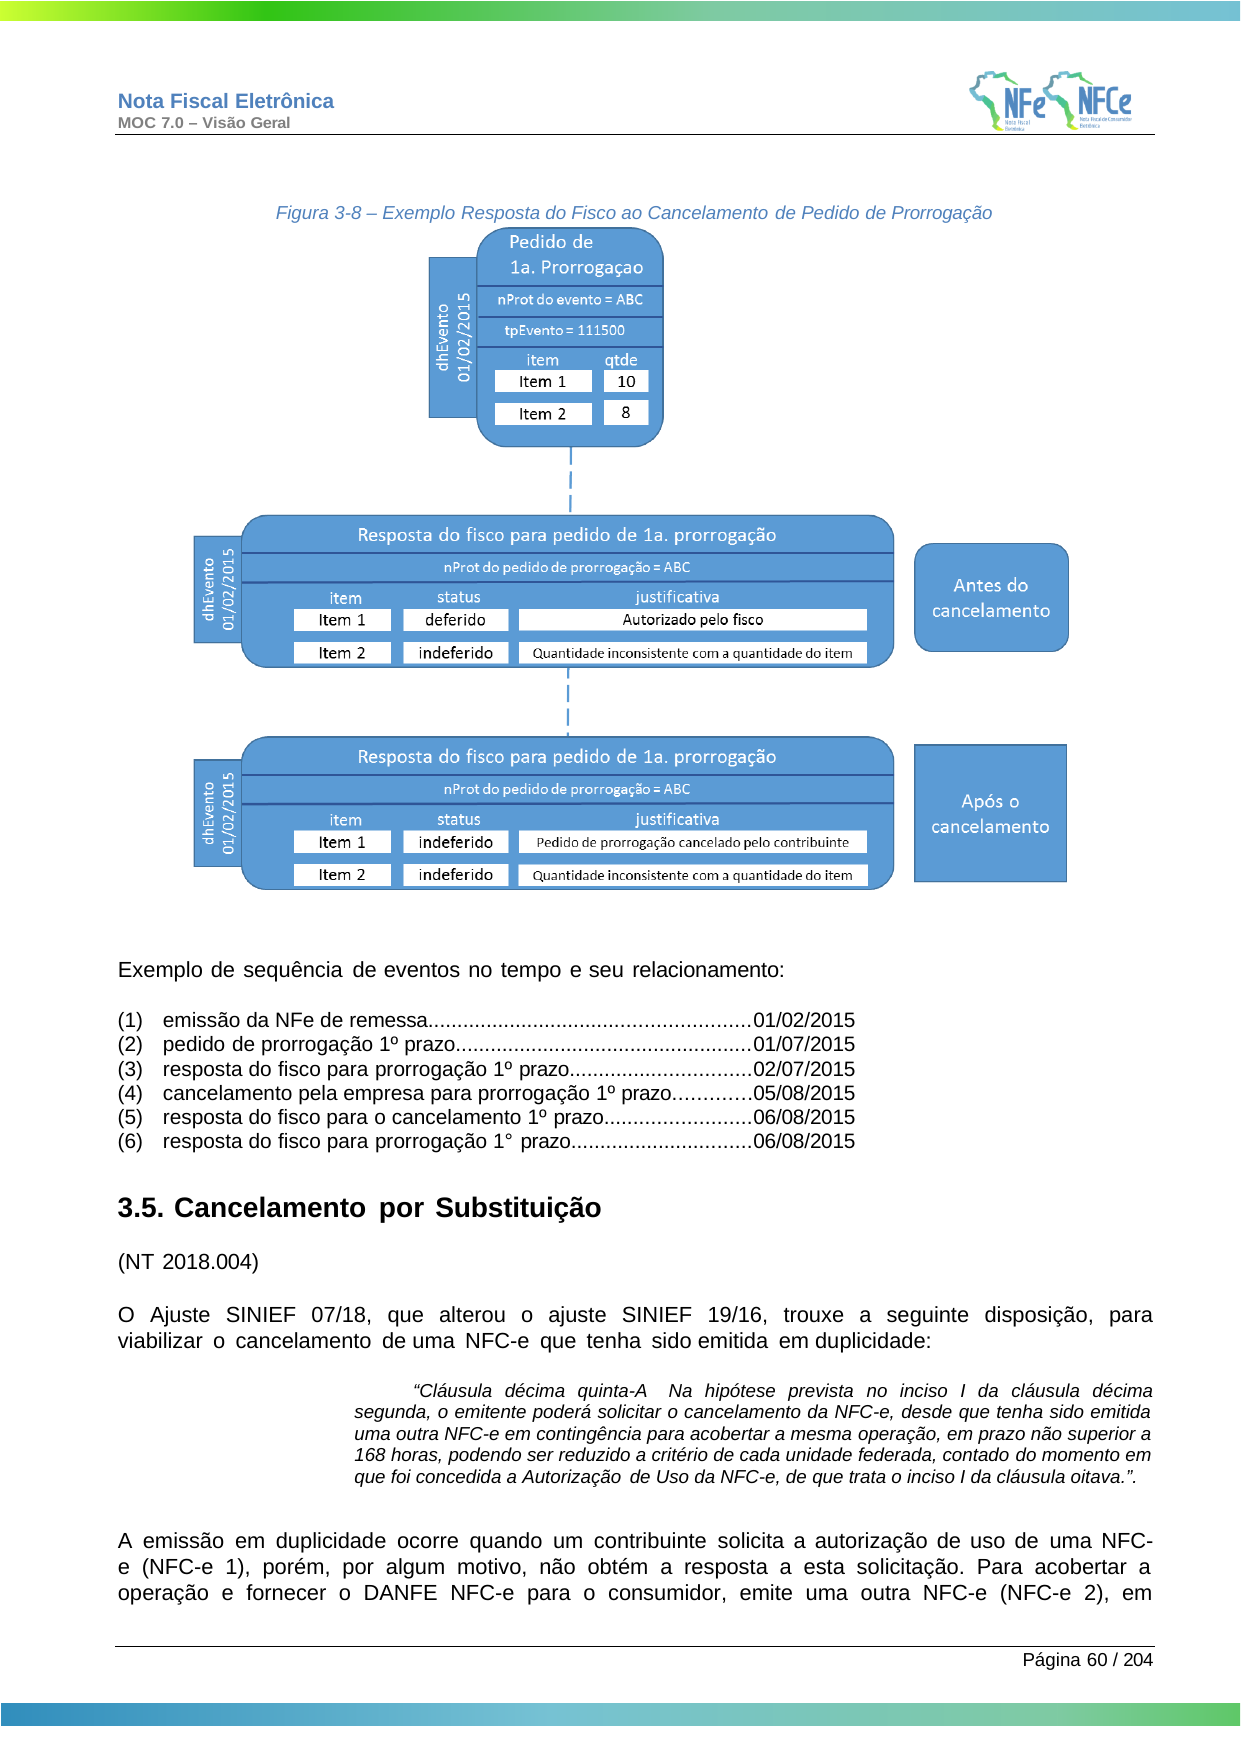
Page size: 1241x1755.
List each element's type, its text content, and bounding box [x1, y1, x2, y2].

text Exemplo de sequência de eventos no tempo e seu relacionamento: [118, 957, 1199, 982]
list emissão da NFe de remessa 01/02/2015 [117, 1009, 1199, 1033]
list resposta do fisco para o cancelamento 1º prazo 06/08/2015 [117, 1105, 1199, 1129]
list resposta do fisco para prorrogação 1º prazo 02/07/2015 [117, 1058, 1199, 1081]
text “Cláusula décima quinta-A Na hipótese prevista no inciso I da cláusula décima segunda, o emitente poderá solicitar o cancelamento da NFC-e, desde que tenha sido emitida uma outra NFC-e em contingência para acobertar a mesma operação, em prazo não superior a 168 horas, podendo ser reduzido a critério de cada unidade federada, contado do momento em que foi concedida a Autorização de Uso da NFC-e, de que trata o inciso I da cláusula oitava.”. [354, 1379, 1153, 1487]
text (NT 2018.004) [118, 1249, 1199, 1274]
list cancelamento pela empresa para prorrogação 1º prazo 05/08/2015 [117, 1081, 1199, 1105]
text A emissão em duplicidade ocorre quando um contribuinte solicita a autorização de uso de uma NFC- e (NFC-e 1), porém, por algum motivo, não obtém a resposta a esta solicitação. Para acobertar a operação e fornecer o DANFE NFC-e para o consumidor, emite uma outra NFC-e (NFC-e 2), em [118, 1528, 1153, 1605]
text O Ajuste SINIEF 07/18, que alterou o ajuste SINIEF 19/16, trouxe a seguinte disposição, para viabilizar o cancelamento de uma NFC-e que tenha sido emitida em duplicidade: [118, 1302, 1153, 1353]
list resposta do fisco para prorrogação 1° prazo 06/08/2015 [117, 1129, 1199, 1153]
subtitle Cancelamento por Substituição [117, 1191, 1199, 1223]
list pedido de prorrogação 1º prazo 01/07/2015 [117, 1033, 1199, 1057]
text Figura 3-8 – Exemplo Resposta do Fisco ao Cancelamento de Pedido de Prorrogação [156, 201, 1114, 223]
